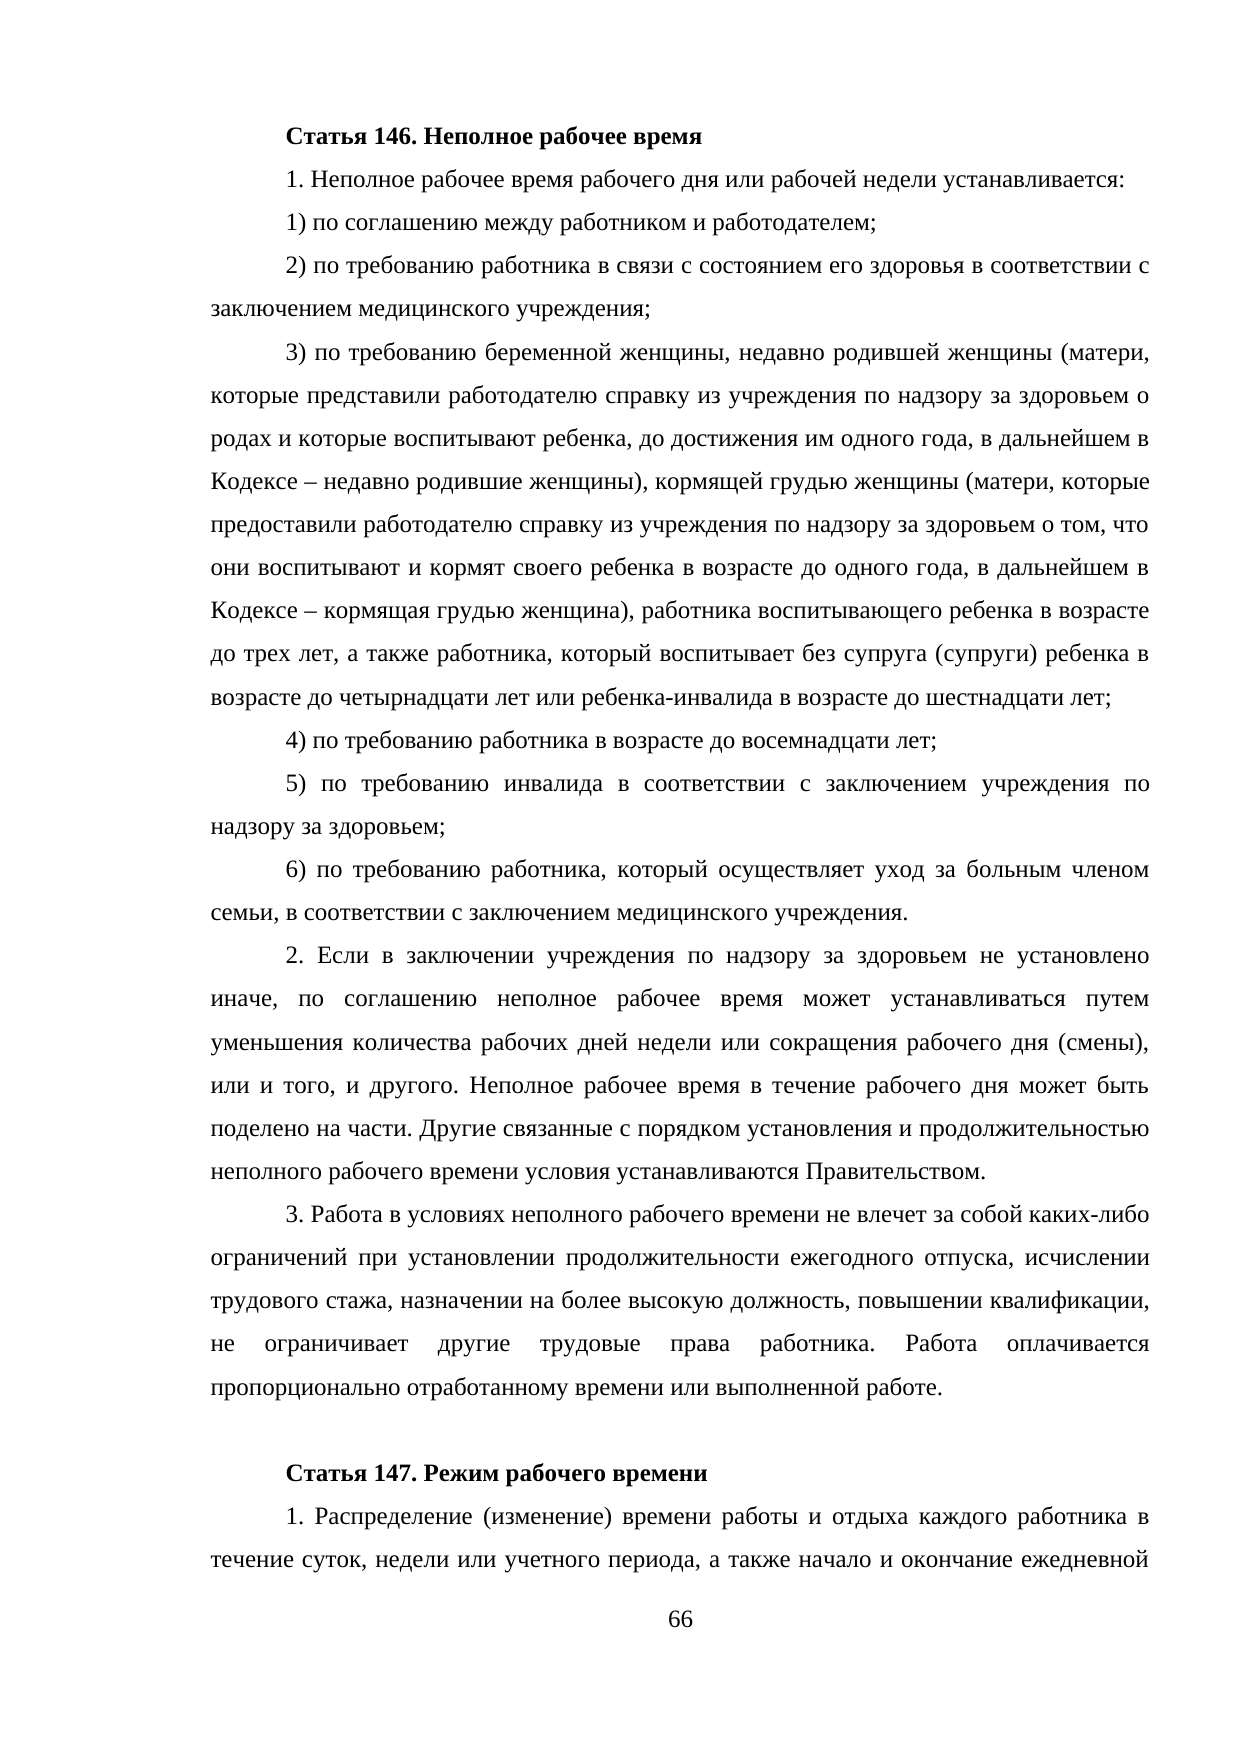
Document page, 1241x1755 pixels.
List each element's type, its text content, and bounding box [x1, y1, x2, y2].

text 5) по требованию инвалида в соответствии с заключением учреждения по надзору за здоровьем; [210, 768, 1151, 840]
text 6) по требованию работника, который осуществляет уход за больным членом семьи, в соответствии с заключением медицинского учреждения. [210, 854, 1151, 926]
text Статья 146. Неполное рабочее время [210, 121, 1151, 150]
text 2. Если в заключении учреждения по надзору за здоровьем не установлено иначе, по соглашению неполное рабочее время может устанавливаться путем уменьшения количества рабочих дней недели или сокращения рабочего дня (смены), или и того, и другого. Неполное рабочее время в течение рабочего дня может быть поделено на части. Другие связанные с порядком установления и продолжительностью неполного рабочего времени условия устанавливаются Правительством. [210, 940, 1151, 1185]
text 2) по требованию работника в связи с состоянием его здоровья в соответствии с заключением медицинского учреждения; [210, 250, 1151, 322]
text 4) по требованию работника в возрасте до восемнадцати лет; [210, 725, 1151, 753]
text 1. Неполное рабочее время рабочего дня или рабочей недели устанавливается: [210, 164, 1151, 193]
text 1) по соглашению между работником и работодателем; [210, 207, 1151, 236]
text 3. Работа в условиях неполного рабочего времени не влечет за собой каких-либо ограничений при установлении продолжительности ежегодного отпуска, исчислении трудового стажа, назначении на более высокую должность, повышении квалификации, не ограничивает другие трудовые права работника. Работа оплачивается пропорционально отработанному времени или выполненной работе. [210, 1199, 1151, 1400]
text Статья 147. Режим рабочего времени [210, 1458, 1151, 1487]
text 1. Распределение (изменение) времени работы и отдыха каждого работника в течение суток, недели или учетного периода, а также начало и окончание ежедневной [210, 1501, 1151, 1573]
text 3) по требованию беременной женщины, недавно родившей женщины (матери, которые представили работодателю справку из учреждения по надзору за здоровьем о родах и которые воспитывают ребенка, до достижения им одного года, в дальнейшем в Кодексе – недавно родившие женщины), кормящей грудью женщины (матери, которые предоставили работодателю справку из учреждения по надзору за здоровьем о том, что они воспитывают и кормят своего ребенка в возрасте до одного года, в дальнейшем в Кодексе – кормящая грудью женщина), работника воспитывающего ребенка в возрасте до трех лет, а также работника, который воспитывает без супруга (супруги) ребенка в возрасте до четырнадцати лет или ребенка-инвалида в возрасте до шестнадцати лет; [210, 337, 1151, 710]
